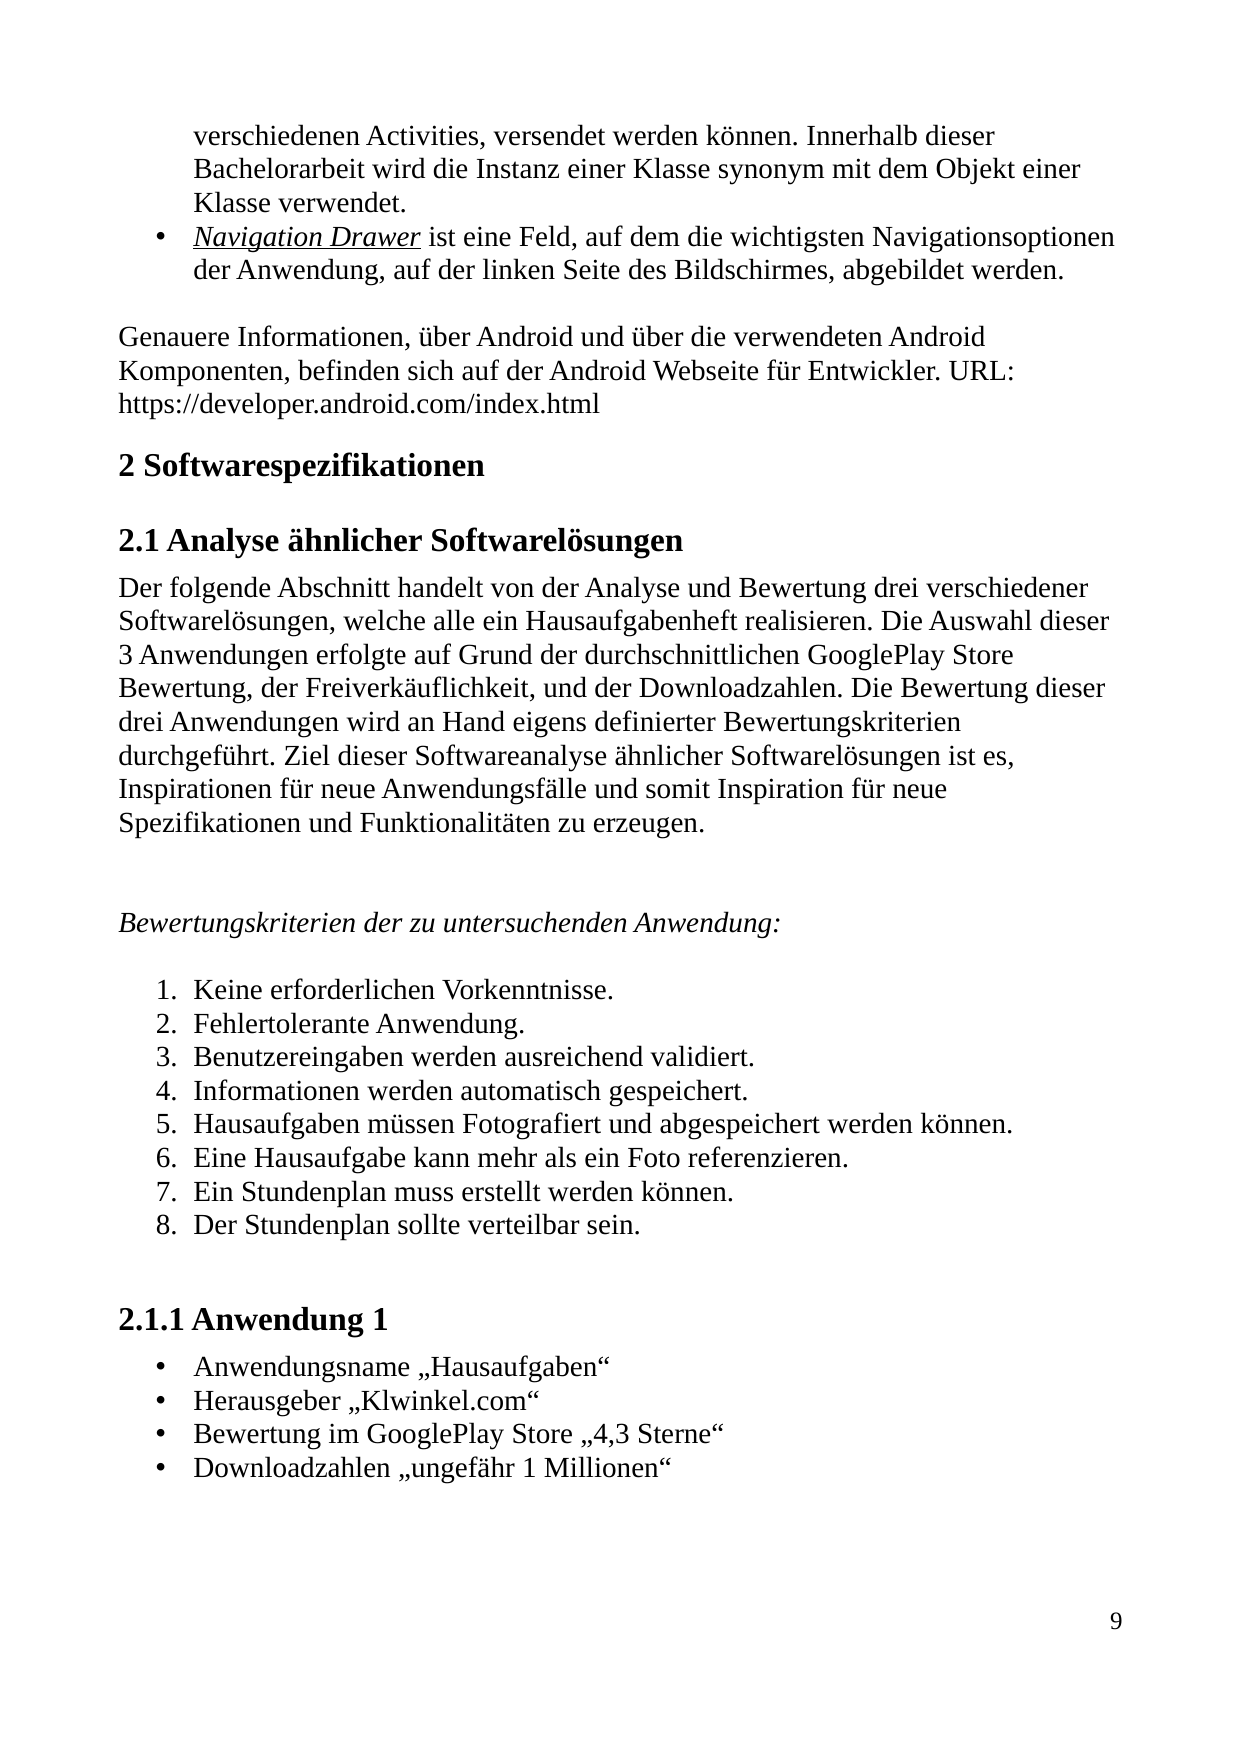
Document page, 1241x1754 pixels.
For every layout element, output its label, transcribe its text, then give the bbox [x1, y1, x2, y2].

list Hausaufgaben müssen Fotografiert und abgespeichert werden können. [156, 1107, 1122, 1140]
list Navigation Drawer ist eine Feld, auf dem die wichtigsten Navigationsoptionen der Anwendung, auf der linken Seite des Bildschirmes, abgebildet werden. [156, 219, 1122, 286]
list Keine erforderlichen Vorkenntnisse. [156, 972, 1122, 1006]
text Bewertungskriterien der zu untersuchenden Anwendung: [118, 905, 1122, 939]
list Herausgeber „Klwinkel.com“ [156, 1383, 1122, 1416]
list Bewertung im GooglePlay Store „4,3 Sterne“ [156, 1416, 1122, 1450]
subtitle 2.1.1 Anwendung 1 [118, 1299, 1122, 1337]
list Informationen werden automatisch gespeichert. [156, 1073, 1122, 1107]
subtitle 2.1 Analyse ähnlicher Softwarelösungen [118, 520, 1122, 558]
list Ein Stundenplan muss erstellt werden können. [156, 1174, 1122, 1207]
list Der Stundenplan sollte verteilbar sein. [156, 1207, 1122, 1241]
list verschiedenen Activities, versendet werden können. Innerhalb dieser Bachelorarbeit wird die Instanz einer Klasse synonym mit dem Objekt einer Klasse verwendet. [156, 118, 1122, 219]
text Genauere Informationen, über Android und über die verwendeten Android Komponenten, befinden sich auf der Android Webseite für Entwickler. URL: https://developer.android.com/index.html [118, 319, 1122, 420]
list Anwendungsname „Hausaufgaben“ [156, 1349, 1122, 1383]
subtitle 2 Softwarespezifikationen [118, 445, 1122, 483]
list Downloadzahlen „ungefähr 1 Millionen“ [156, 1450, 1122, 1484]
text Der folgende Abschnitt handelt von der Analyse und Bewertung drei verschiedener Softwarelösungen, welche alle ein Hausaufgabenheft realisieren. Die Auswahl dieser 3 Anwendungen erfolgte auf Grund der durchschnittlichen GooglePlay Store Bewertung, der Freiverkäuflichkeit, und der Downloadzahlen. Die Bewertung dieser drei Anwendungen wird an Hand eigens definierter Bewertungskriterien durchgeführt. Ziel dieser Softwareanalyse ähnlicher Softwarelösungen ist es, Inspirationen für neue Anwendungsfälle und somit Inspiration für neue Spezifikationen und Funktionalitäten zu erzeugen. [118, 570, 1122, 838]
list Benutzereingaben werden ausreichend validiert. [156, 1039, 1122, 1073]
list Fehlertolerante Anwendung. [156, 1006, 1122, 1039]
list Eine Hausaufgabe kann mehr als ein Foto referenzieren. [156, 1140, 1122, 1174]
